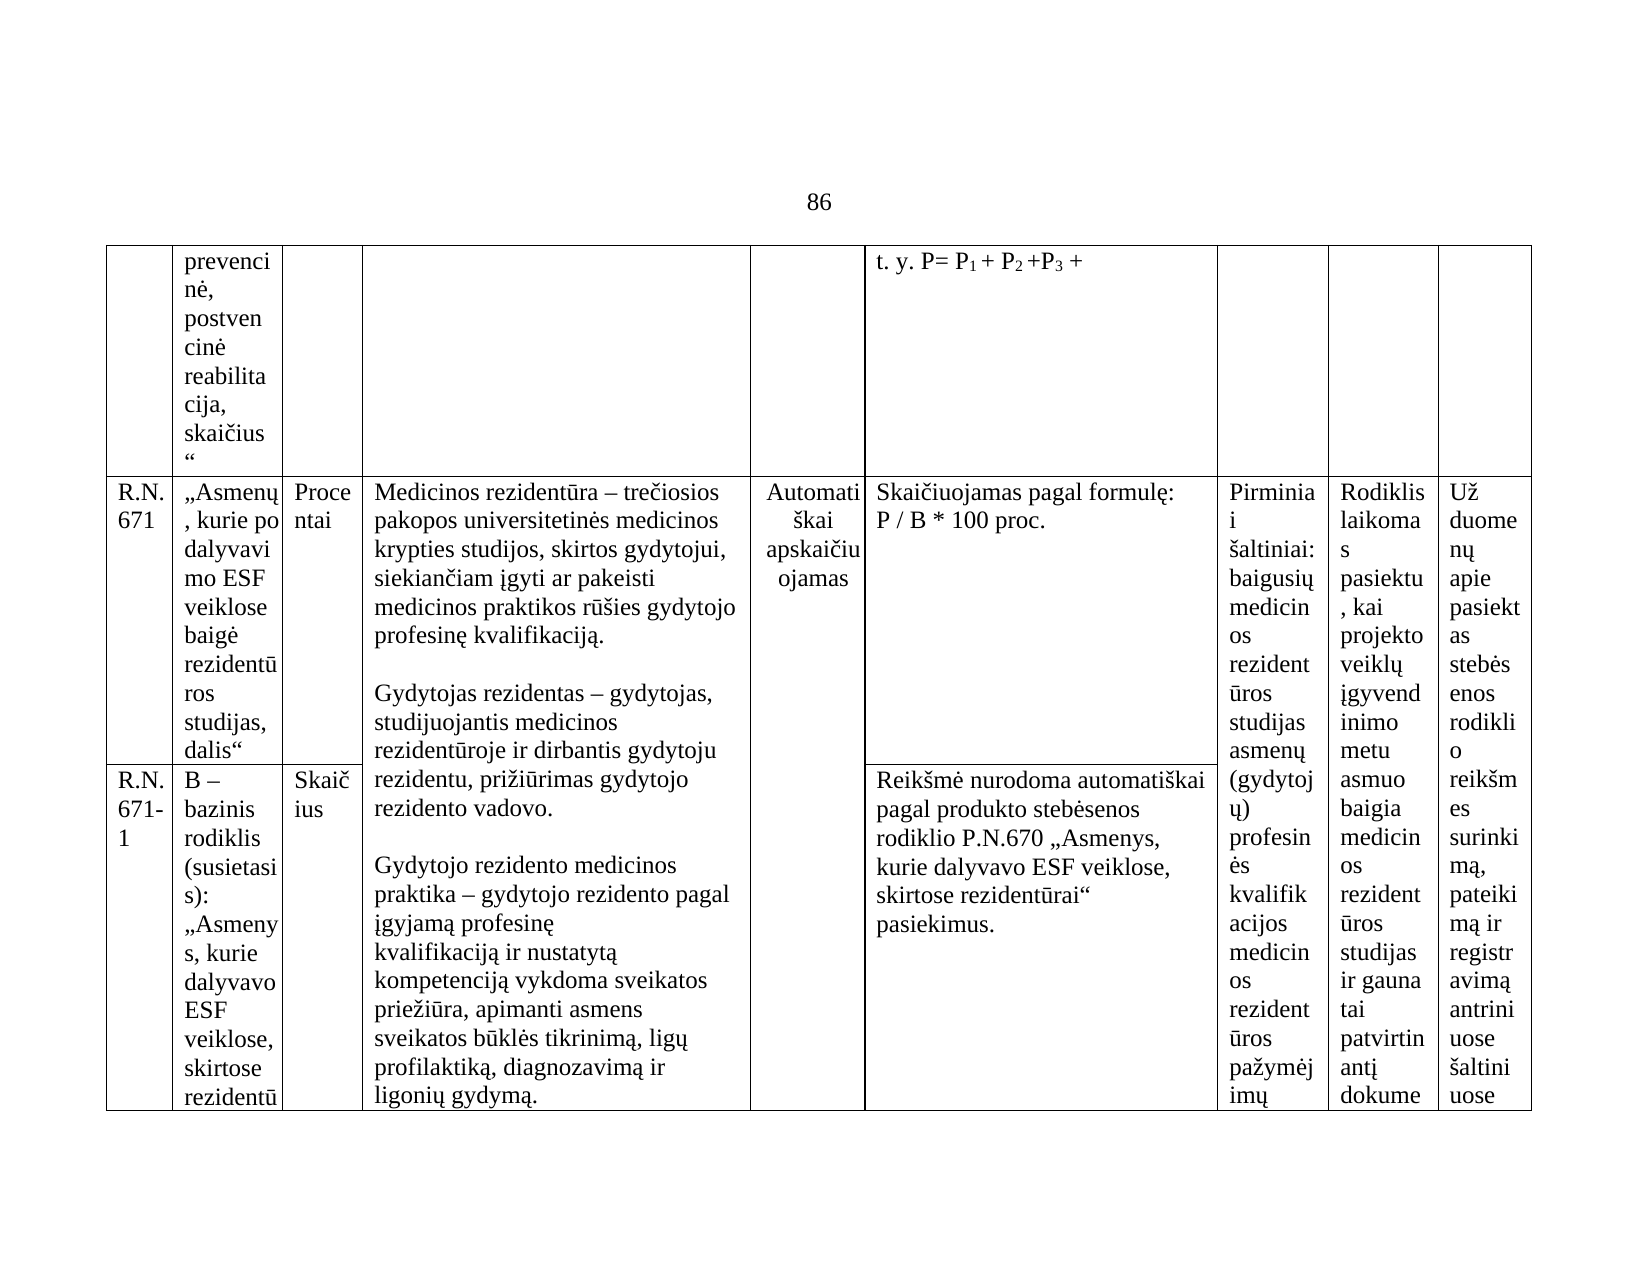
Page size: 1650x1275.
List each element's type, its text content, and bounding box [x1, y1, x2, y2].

table_cell [1329, 246, 1438, 476]
table_cell prevencinė, postvencinė reabilitacija, skaičius“ [173, 246, 282, 476]
table_cell Medicinos rezidentūra – trečiosios pakopos universitetinės medicinos krypties studijos, skirtos gydytojui, siekiančiam įgyti ar pakeisti medicinos praktikos rūšies gydytojo profesinę kvalifikaciją. Gydytojas rezidentas – gydytojas, studijuojantis medicinos rezidentūroje ir dirbantis gydytoju rezidentu, prižiūrimas gydytojo rezidento vadovo. Gydytojo rezidento medicinos praktika – gydytojo rezidento pagal įgyjamą profesinę kvalifikaciją ir nustatytą kompetenciją vykdoma sveikatos priežiūra, apimanti asmens sveikatos būklės tikrinimą, ligų profilaktiką, diagnozavimą ir ligonių gydymą. [363, 477, 750, 1110]
table_cell [751, 246, 864, 476]
table_cell Skaičius [283, 765, 362, 1110]
table_cell [1218, 246, 1328, 476]
table_cell „Asmenų, kurie po dalyvavimo ESF veiklose baigė rezidentūros studijas, dalis“ [173, 477, 282, 764]
table_cell Už duomenų apie pasiektas stebėsenos rodiklio reikšmes surinkimą, pateikimą ir registravimą antriniuose šaltiniuose [1439, 477, 1531, 1110]
table_cell Procentai [283, 477, 362, 764]
table_cell B – bazinis rodiklis (susietasis): „Asmenys, kurie dalyvavo ESF veiklose, skirtose rezidentū [173, 765, 282, 1110]
table_cell Rodiklis laikomas pasiektu, kai projekto veiklų įgyvendinimo metu asmuo baigia medicinos rezidentūros studijas ir gauna tai patvirtinantį dokume [1329, 477, 1438, 1110]
table_cell Reikšmė nurodoma automatiškai pagal produkto stebėsenos rodiklio P.N.670 „Asmenys, kurie dalyvavo ESF veiklose, skirtose rezidentūrai“ pasiekimus. [866, 765, 1217, 1110]
table_cell [107, 246, 172, 476]
table_cell [283, 246, 362, 476]
table_cell [363, 246, 750, 476]
table_cell [1439, 246, 1531, 476]
table_cell R.N.671-1 [107, 765, 172, 1110]
table_cell Automatiškai apskaičiuojamas [751, 477, 864, 1110]
table_cell Pirminiai šaltiniai: baigusių medicinos rezidentūros studijas asmenų (gydytojų) profesinės kvalifikacijos medicinos rezidentūros pažymėjimų [1218, 477, 1328, 1110]
table_cell Skaičiuojamas pagal formulę: P / B * 100 proc. [866, 477, 1217, 764]
table_cell R.N.671 [107, 477, 172, 764]
table_cell t. y. P= P1 + P2 +P3 + [866, 246, 1217, 476]
